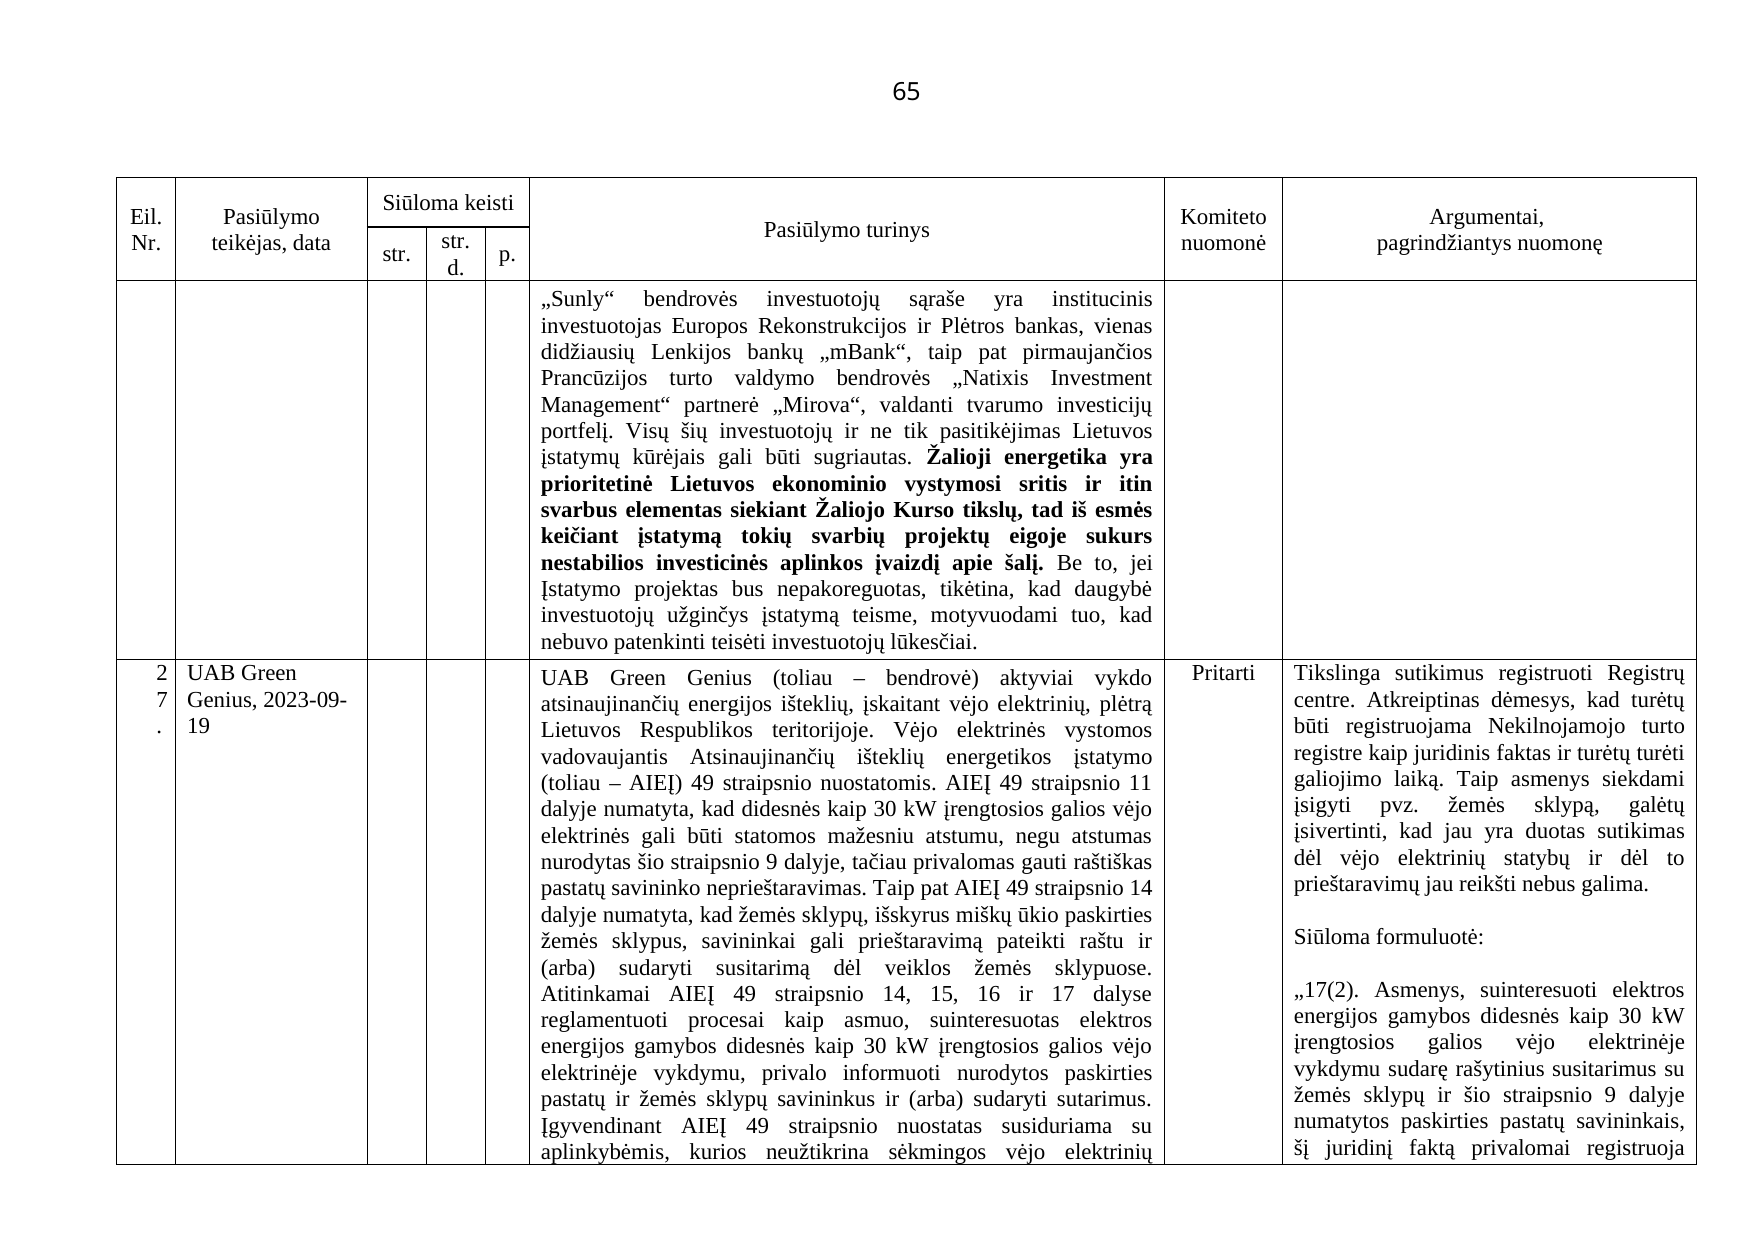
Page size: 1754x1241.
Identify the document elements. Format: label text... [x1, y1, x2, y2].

table_cell [368, 660, 426, 1164]
table_header Pasiūlymo turinys [530, 178, 1164, 280]
table_cell [117, 660, 175, 1164]
table_cell p. [486, 228, 529, 280]
table_cell Pritarti [1165, 660, 1282, 1164]
table_cell UAB Green Genius (toliau – bendrovė) aktyviai vykdo atsinaujinančių energijos išteklių, įskaitant vėjo elektrinių, plėtrą Lietuvos Respublikos teritorijoje. Vėjo elektrinės vystomos vadovaujantis Atsinaujinančių išteklių energetikos įstatymo (toliau – AIEĮ) 49 straipsnio nuostatomis. AIEĮ 49 straipsnio 11 dalyje numatyta, kad didesnės kaip 30 kW įrengtosios galios vėjo elektrinės gali būti statomos mažesniu atstumu, negu atstumas nurodytas šio straipsnio 9 dalyje, tačiau privalomas gauti raštiškas pastatų savininko neprieštaravimas. Taip pat AIEĮ 49 straipsnio 14 dalyje numatyta, kad žemės sklypų, išskyrus miškų ūkio paskirties žemės sklypus, savininkai gali prieštaravimą pateikti raštu ir (arba) sudaryti susitarimą dėl veiklos žemės sklypuose. Atitinkamai AIEĮ 49 straipsnio 14, 15, 16 ir 17 dalyse reglamentuoti procesai kaip asmuo, suinteresuotas elektros energijos gamybos didesnės kaip 30 kW įrengtosios galios vėjo elektrinėje vykdymu, privalo informuoti nurodytos paskirties pastatų ir žemės sklypų savininkus ir (arba) sudaryti sutarimus. Įgyvendinant AIEĮ 49 straipsnio nuostatas susiduriama su aplinkybėmis, kurios neužtikrina sėkmingos vėjo elektrinių [530, 660, 1164, 1164]
table_header Argumentai, pagrindžiantys nuomonę [1283, 178, 1696, 280]
table_cell [1283, 281, 1696, 658]
table_cell UAB Green Genius, 2023-09-19 [176, 660, 367, 1164]
table_header Eil. Nr. [117, 178, 175, 280]
table_cell [486, 281, 529, 658]
table_cell Tikslinga sutikimus registruoti Registrų centre. Atkreiptinas dėmesys, kad turėtų būti registruojama Nekilnojamojo turto registre kaip juridinis faktas ir turėtų turėti galiojimo laiką. Taip asmenys siekdami įsigyti pvz. žemės sklypą, galėtų įsivertinti, kad jau yra duotas sutikimas dėl vėjo elektrinių statybų ir dėl to prieštaravimų jau reikšti nebus galima. Siūloma formuluotė: „17(2). Asmenys, suinteresuoti elektros energijos gamybos didesnės kaip 30 kW įrengtosios galios vėjo elektrinėje vykdymu sudarę rašytinius susitarimus su žemės sklypų ir šio straipsnio 9 dalyje numatytos paskirties pastatų savininkais, šį juridinį faktą privalomai registruoja [1283, 660, 1696, 1164]
table_cell [1165, 281, 1282, 658]
table_cell „Sunly“ bendrovės investuotojų sąraše yra institucinis investuotojas Europos Rekonstrukcijos ir Plėtros bankas, vienas didžiausių Lenkijos bankų „mBank“, taip pat pirmaujančios Prancūzijos turto valdymo bendrovės „Natixis Investment Management“ partnerė „Mirova“, valdanti tvarumo investicijų portfelį. Visų šių investuotojų ir ne tik pasitikėjimas Lietuvos įstatymų kūrėjais gali būti sugriautas. Žalioji energetika yra prioritetinė Lietuvos ekonominio vystymosi sritis ir itin svarbus elementas siekiant Žaliojo Kurso tikslų, tad iš esmės keičiant įstatymą tokių svarbių projektų eigoje sukurs nestabilios investicinės aplinkos įvaizdį apie šalį. Be to, jei Įstatymo projektas bus nepakoreguotas, tikėtina, kad daugybė investuotojų užginčys įstatymą teisme, motyvuodami tuo, kad nebuvo patenkinti teisėti investuotojų lūkesčiai. [530, 281, 1164, 658]
table_cell str. [368, 228, 426, 280]
table_header Pasiūlymo teikėjas, data [176, 178, 367, 280]
table_header Siūloma keisti [368, 178, 529, 226]
table_header Komiteto nuomonė [1165, 178, 1282, 280]
table_cell [117, 281, 175, 658]
table_cell str. d. [427, 228, 485, 280]
table_cell [486, 660, 529, 1164]
table_cell [427, 660, 485, 1164]
table_cell [368, 281, 426, 658]
table_cell [427, 281, 485, 658]
table_cell [176, 281, 367, 658]
